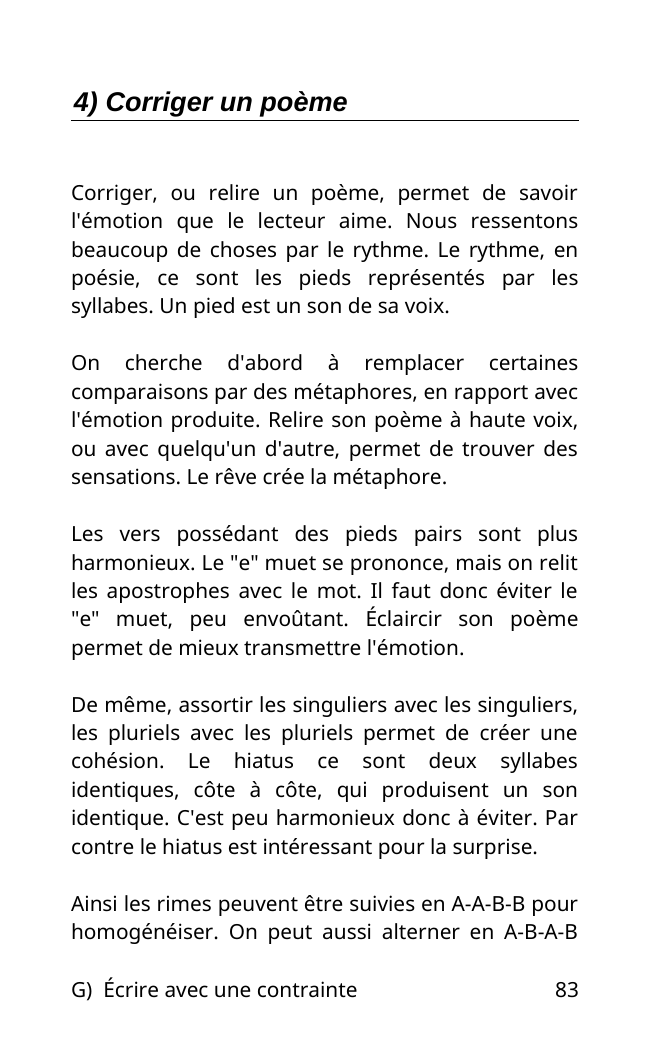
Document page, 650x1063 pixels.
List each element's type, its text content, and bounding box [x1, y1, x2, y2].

text Ainsi les rimes peuvent être suivies en A-A-B-B pour homogénéiser. On peut aussi alterner en A-B-A-B [71, 889, 579, 946]
text Corriger, ou relire un poème, permet de savoir l'émotion que le lecteur aime. Nous ressentons beaucoup de choses par le rythme. Le rythme, en poésie, ce sont les pieds représentés par les syllabes. Un pied est un son de sa voix. [71, 178, 579, 320]
subtitle Corriger un poème [71, 84, 579, 120]
text Les vers possédant des pieds pairs sont plus harmonieux. Le "e" muet se prononce, mais on relit les apostrophes avec le mot. Il faut donc éviter le "e" muet, peu envoûtant. Éclaircir son poème permet de mieux transmettre l'émotion. [71, 519, 579, 661]
text On cherche d'abord à remplacer certaines comparaisons par des métaphores, en rapport avec l'émotion produite. Relire son poème à haute voix, ou avec quelqu'un d'autre, permet de trouver des sensations. Le rêve crée la métaphore. [71, 348, 579, 491]
text De même, assortir les singuliers avec les singuliers, les pluriels avec les pluriels permet de créer une cohésion. Le hiatus ce sont deux syllabes identiques, côte à côte, qui produisent un son identique. C'est peu harmonieux donc à éviter. Par contre le hiatus est intéressant pour la surprise. [71, 690, 579, 860]
